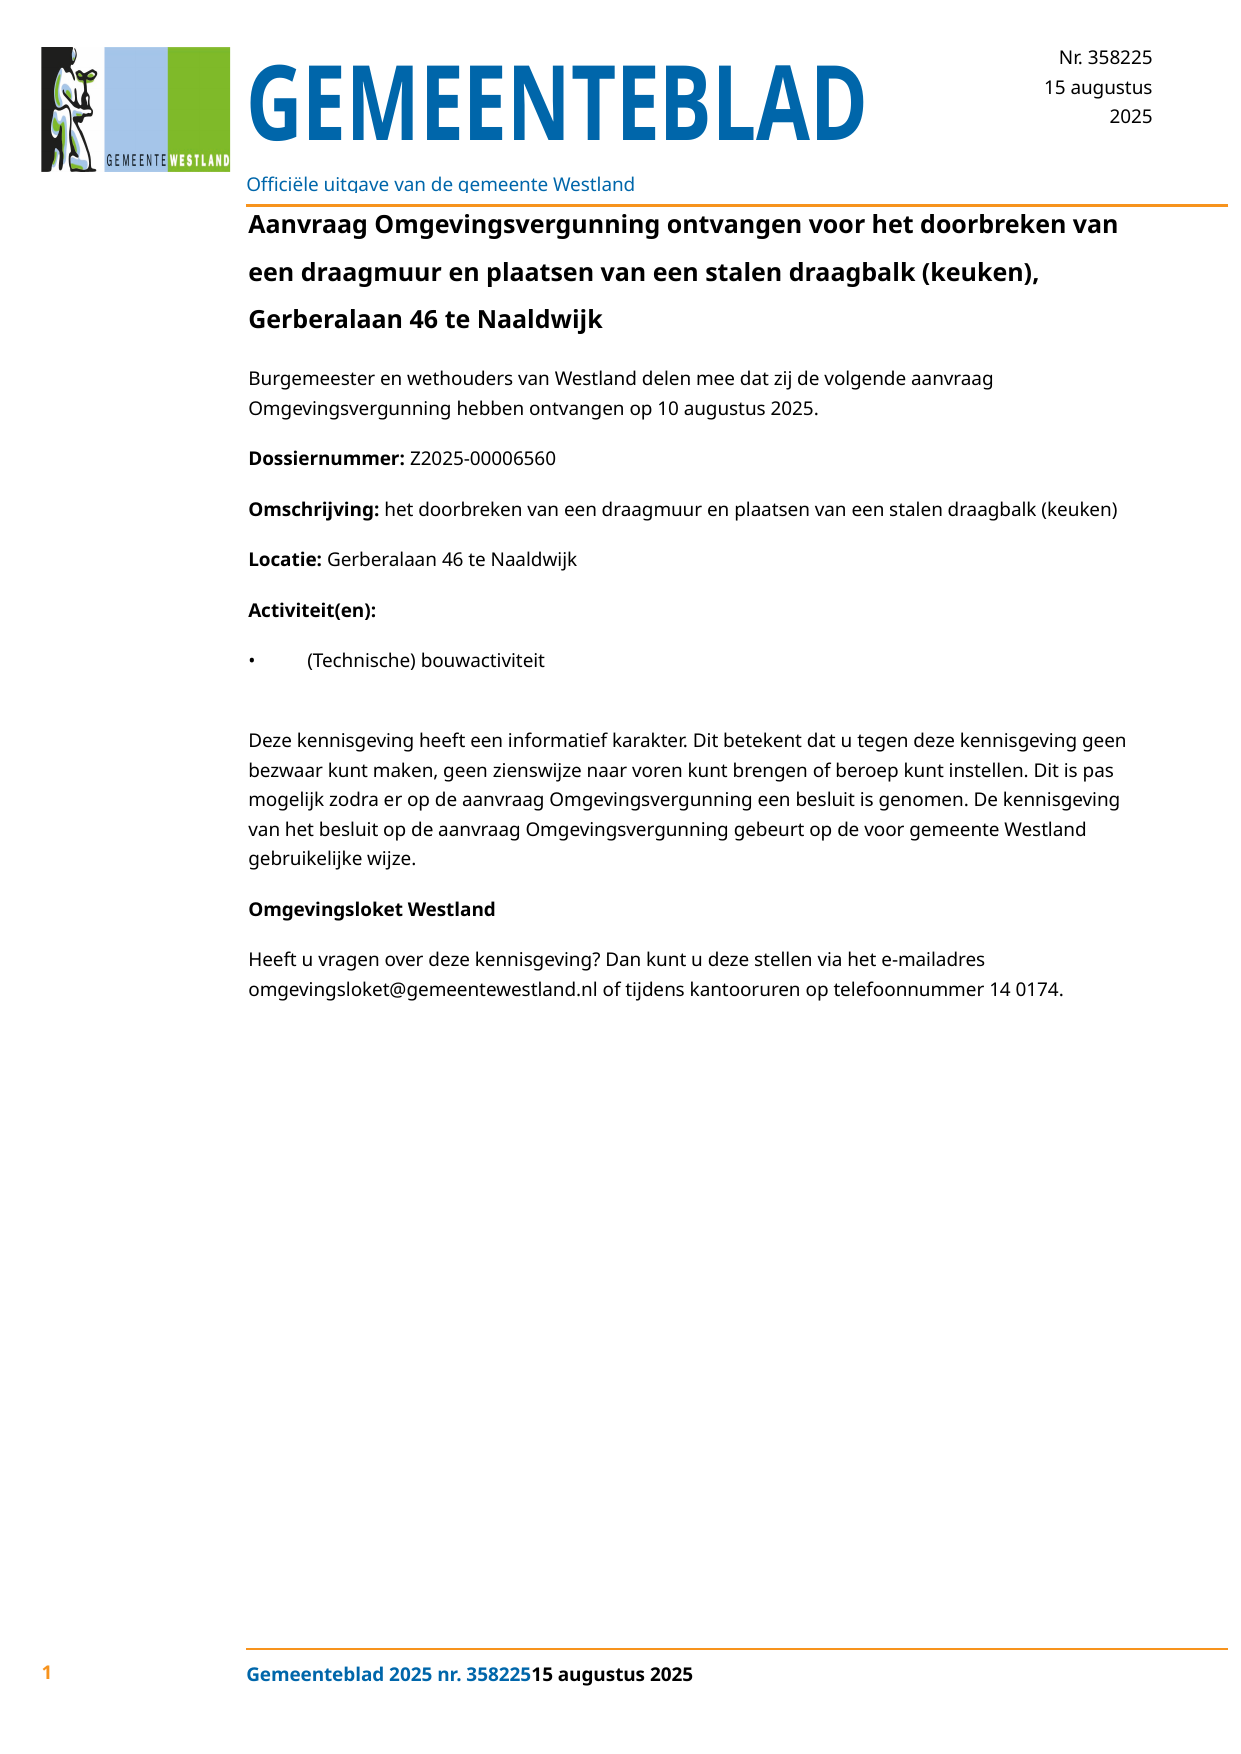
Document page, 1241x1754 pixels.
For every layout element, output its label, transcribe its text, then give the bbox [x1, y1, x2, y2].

text Activiteit(en): [248, 597, 1152, 622]
text Deze kennisgeving heeft een informatief karakter. Dit betekent dat u tegen deze kennisgeving geen bezwaar kunt maken, geen zienswijze naar voren kunt brengen of beroep kunt instellen. Dit is pas mogelijk zodra er op de aanvraag Omgevingsvergunning een besluit is genomen. De kennisgeving van het besluit op de aanvraag Omgevingsvergunning gebeurt op de voor gemeente Westland gebruikelijke wijze. [248, 727, 1152, 871]
text Omschrijving: het doorbreken van een draagmuur en plaatsen van een stalen draagbalk (keuken) [248, 496, 1152, 522]
list (Technische) bouwactiviteit [248, 647, 1152, 673]
text Aanvraag Omgevingsvergunning ontvangen voor het doorbreken van een draagmuur en plaatsen van een stalen draagbalk (keuken), Gerberalaan 46 te Naaldwijk [248, 207, 1152, 336]
text Locatie: Gerberalaan 46 te Naaldwijk [248, 546, 1152, 572]
text Heeft u vragen over deze kennisgeving? Dan kunt u deze stellen via het e-mailadres omgevingsloket@gemeentewestland.nl of tijdens kantooruren op telefoonnummer 14 0174. [248, 946, 1152, 1002]
picture [41, 47, 231, 172]
text Dossiernummer: Z2025-00006560 [248, 446, 1152, 471]
text Omgevingsloket Westland [248, 896, 1152, 922]
text Burgemeester en wethouders van Westland delen mee dat zij de volgende aanvraag Omgevingsvergunning hebben ontvangen op 10 augustus 2025. [248, 366, 1152, 421]
